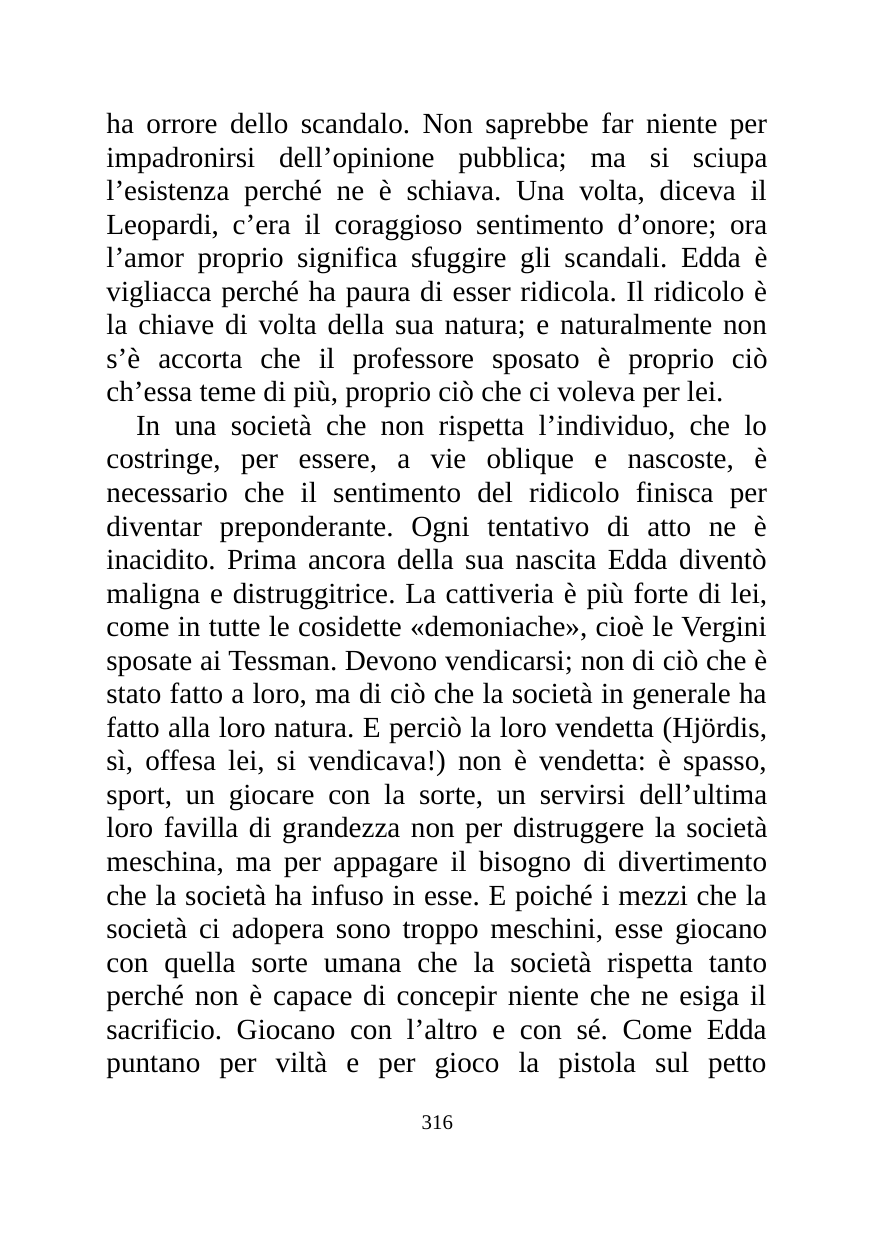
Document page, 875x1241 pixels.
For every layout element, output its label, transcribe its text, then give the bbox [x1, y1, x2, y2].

text In una società che non rispetta l’individuo, che lo costringe, per essere, a vie oblique e nascoste, è necessario che il sentimento del ridicolo finisca per diventar preponderante. Ogni tentativo di atto ne è inacidito. Prima ancora della sua nascita Edda diventò maligna e distruggitrice. La cattiveria è più forte di lei, come in tutte le cosidette «demoniache», cioè le Vergini sposate ai Tessman. Devono vendicarsi; non di ciò che è stato fatto a loro, ma di ciò che la società in generale ha fatto alla loro natura. E perciò la loro vendetta (Hjördis, sì, offesa lei, si vendicava!) non è vendetta: è spasso, sport, un giocare con la sorte, un servirsi dell’ultima loro favilla di grandezza non per distruggere la società meschina, ma per appagare il bisogno di divertimento che la società ha infuso in esse. E poiché i mezzi che la società ci adopera sono troppo meschini, esse giocano con quella sorte umana che la società rispetta tanto perché non è capace di concepir niente che ne esiga il sacrificio. Giocano con l’altro e con sé. Come Edda puntano per viltà e per gioco la pistola sul petto [106, 408, 768, 1079]
text ha orrore dello scandalo. Non saprebbe far niente per impadronirsi dell’opinione pubblica; ma si sciupa l’esistenza perché ne è schiava. Una volta, diceva il Leopardi, c’era il coraggioso sentimento d’onore; ora l’amor proprio significa sfuggire gli scandali. Edda è vigliacca perché ha paura di esser ridicola. Il ridicolo è la chiave di volta della sua natura; e naturalmente non s’è accorta che il professore sposato è proprio ciò ch’essa teme di più, proprio ciò che ci voleva per lei. [106, 106, 768, 408]
